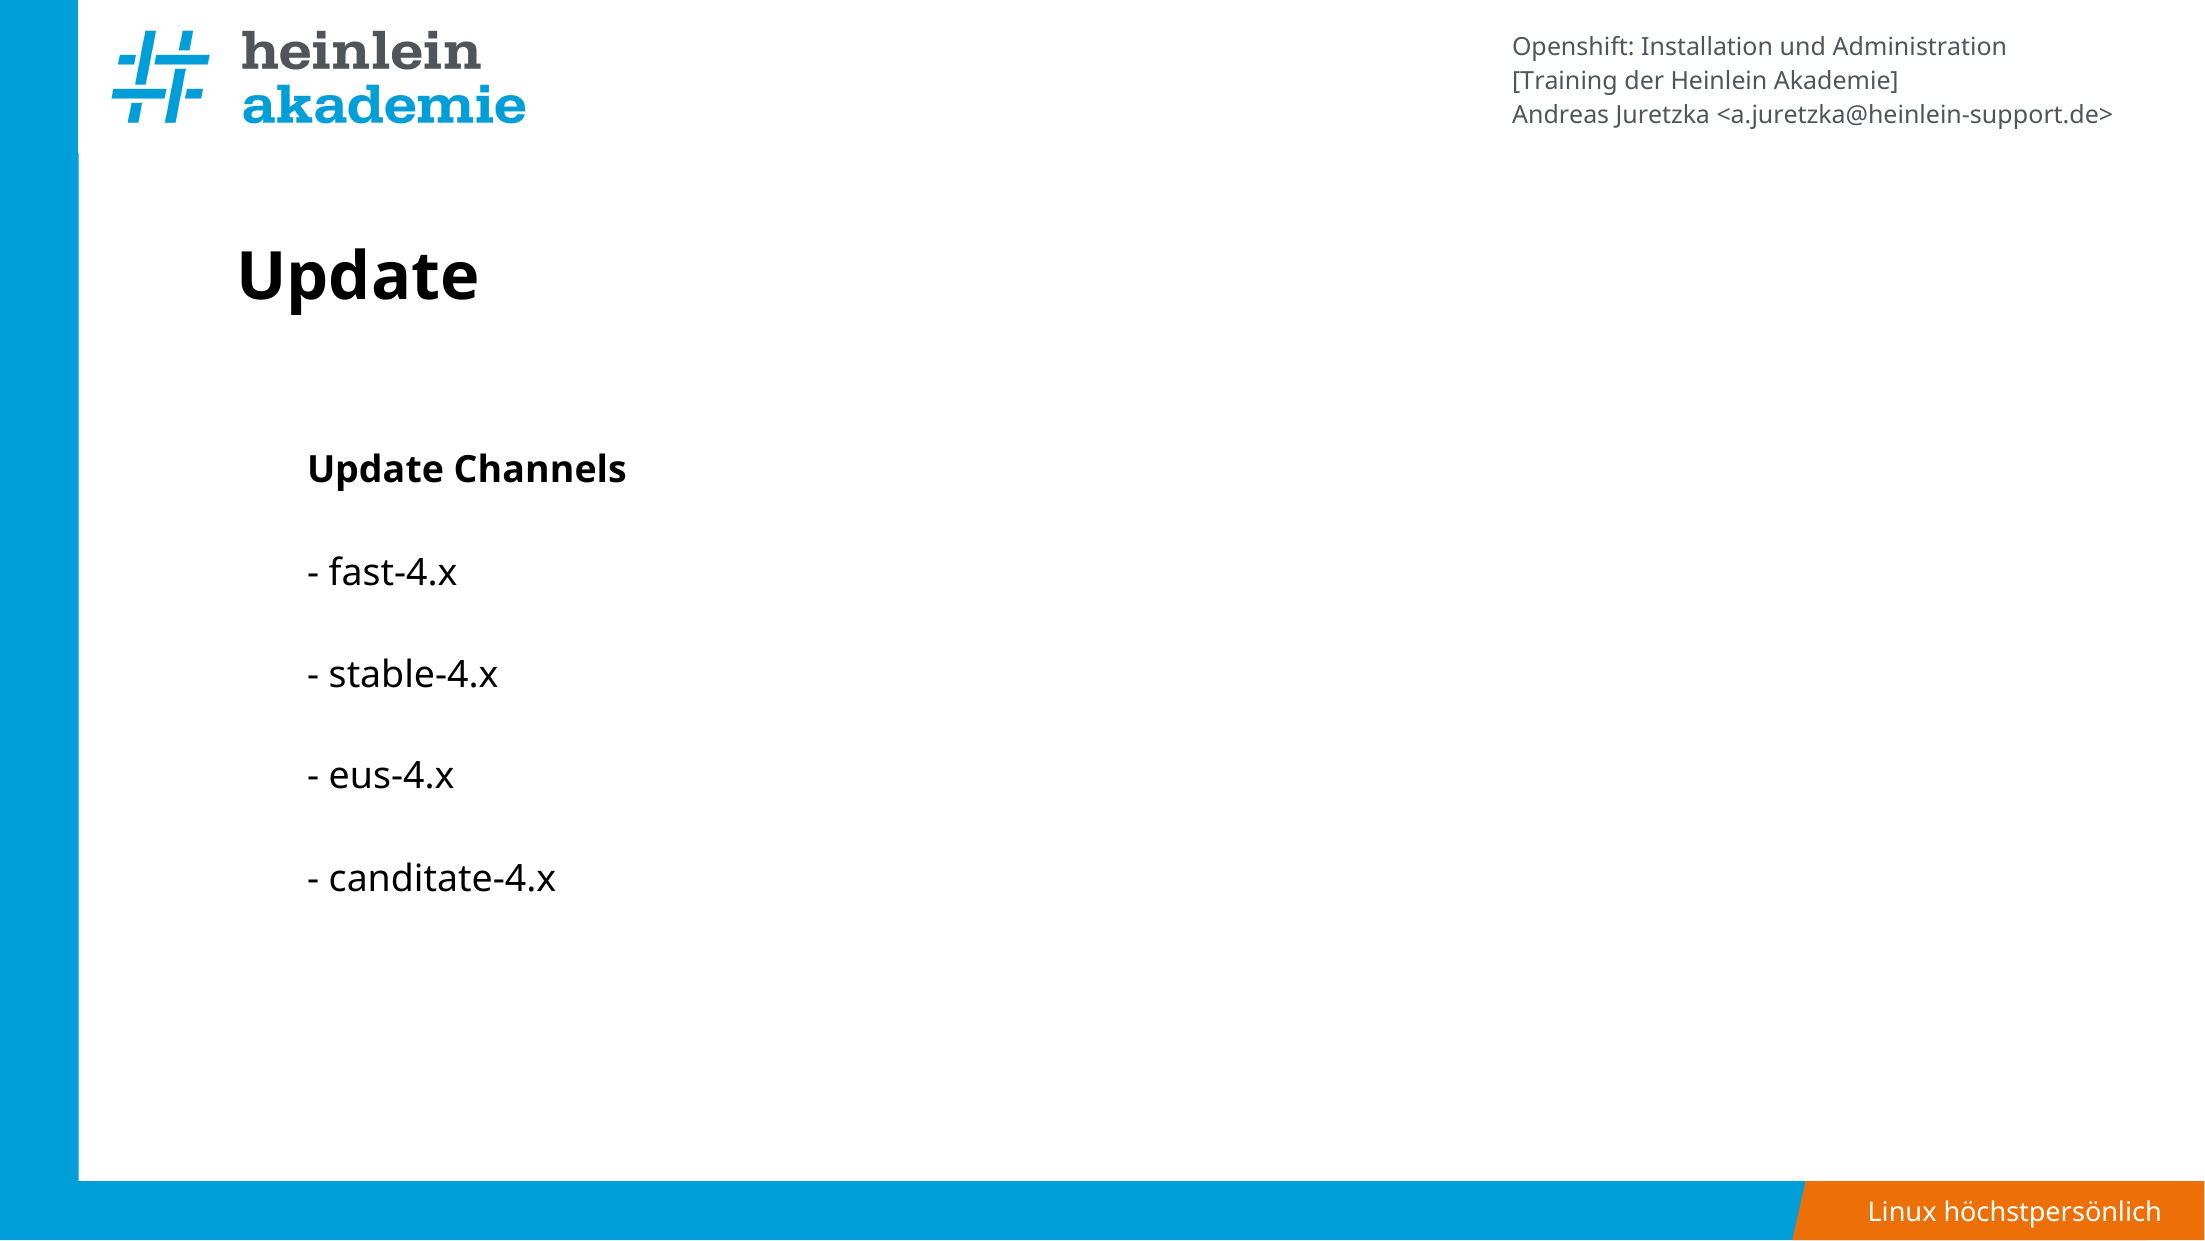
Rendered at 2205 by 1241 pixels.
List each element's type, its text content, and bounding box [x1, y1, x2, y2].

title Update [236, 182, 1979, 319]
list Update Channels - fast-4.x - stable-4.x - eus-4.x - canditate-4.x [236, 442, 2038, 1146]
picture [79, 0, 558, 153]
